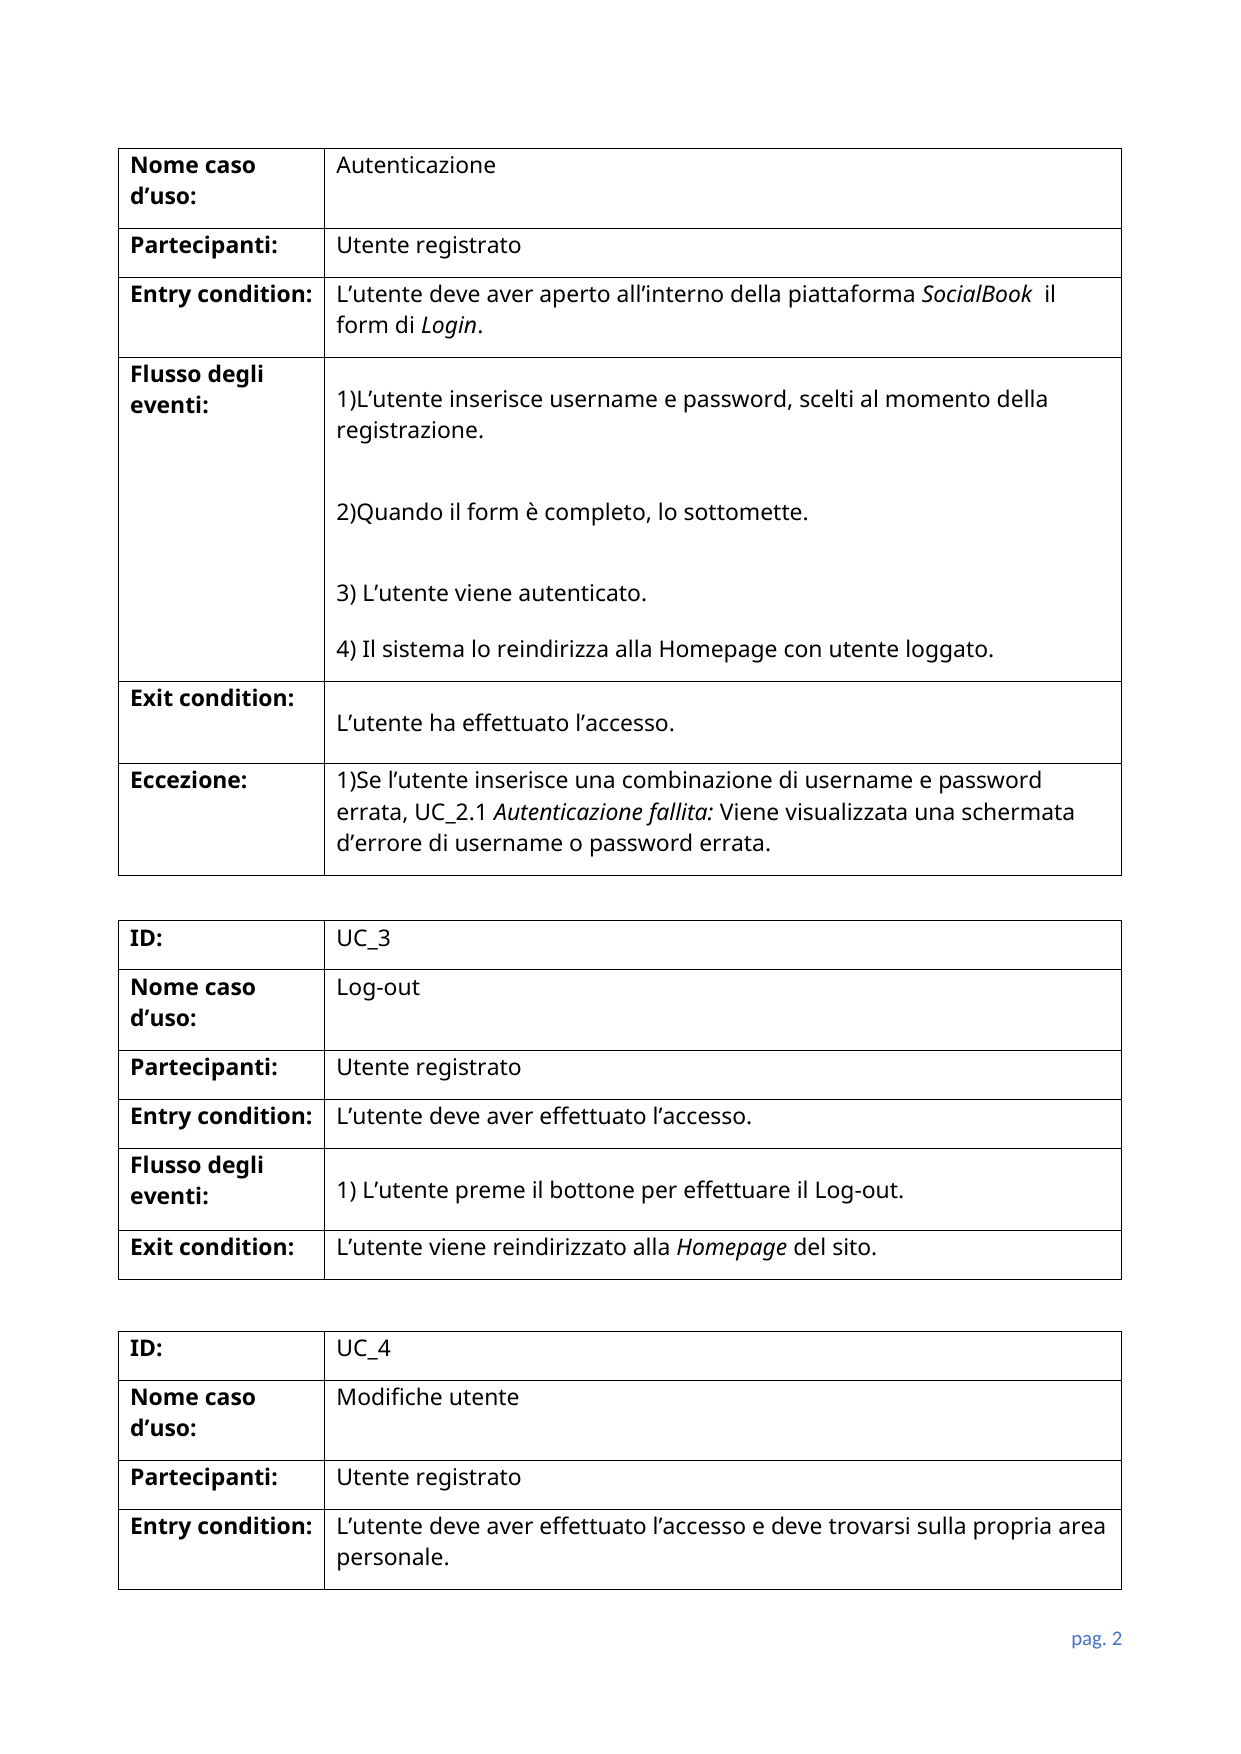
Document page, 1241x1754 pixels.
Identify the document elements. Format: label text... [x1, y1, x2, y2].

table_cell Exit condition: [119, 1231, 324, 1279]
table_cell 1)L’utente inserisce username e password, scelti al momento della registrazione. 2)Quando il form è completo, lo sottomette. 3) L’utente viene autenticato. 4) Il sistema lo reindirizza alla Homepage con utente loggato. [325, 358, 1121, 681]
table_cell Utente registrato [325, 1461, 1121, 1509]
table_cell Entry condition: [119, 278, 324, 357]
table_cell 1)Se l’utente inserisce una combinazione di username e password errata, UC_2.1 Autenticazione fallita: Viene visualizzata una schermata d’errore di username o password errata. [325, 764, 1121, 875]
table_cell Entry condition: [119, 1510, 324, 1589]
table_cell Autenticazione [325, 149, 1121, 228]
table_cell Modifiche utente [325, 1381, 1121, 1460]
table_cell L’utente deve aver effettuato l’accesso e deve trovarsi sulla propria area personale. [325, 1510, 1121, 1589]
table_cell Partecipanti: [119, 229, 324, 277]
table_cell L’utente deve aver effettuato l’accesso. [325, 1100, 1121, 1147]
table_cell Eccezione: [119, 764, 324, 875]
table_header UC_3 [325, 921, 1121, 969]
table_header UC_4 [325, 1332, 1121, 1379]
table_cell Partecipanti: [119, 1051, 324, 1098]
table_header ID: [119, 921, 324, 969]
table_cell Partecipanti: [119, 1461, 324, 1509]
table_cell Utente registrato [325, 1051, 1121, 1098]
table_cell Nome caso d’uso: [119, 149, 324, 228]
table_cell Log-out [325, 970, 1121, 1049]
table_cell L’utente deve aver aperto all’interno della piattaforma SocialBook il form di Login. [325, 278, 1121, 357]
table_cell Flusso degli eventi: [119, 1149, 324, 1230]
table_cell Nome caso d’uso: [119, 1381, 324, 1460]
table_cell Flusso degli eventi: [119, 358, 324, 681]
table_cell L’utente ha effettuato l’accesso. [325, 682, 1121, 763]
table_cell Nome caso d’uso: [119, 970, 324, 1049]
table_cell Exit condition: [119, 682, 324, 763]
table_cell L’utente viene reindirizzato alla Homepage del sito. [325, 1231, 1121, 1279]
table_header ID: [119, 1332, 324, 1379]
table_cell Utente registrato [325, 229, 1121, 277]
table_cell Entry condition: [119, 1100, 324, 1147]
table_cell 1) L’utente preme il bottone per effettuare il Log-out. [325, 1149, 1121, 1230]
